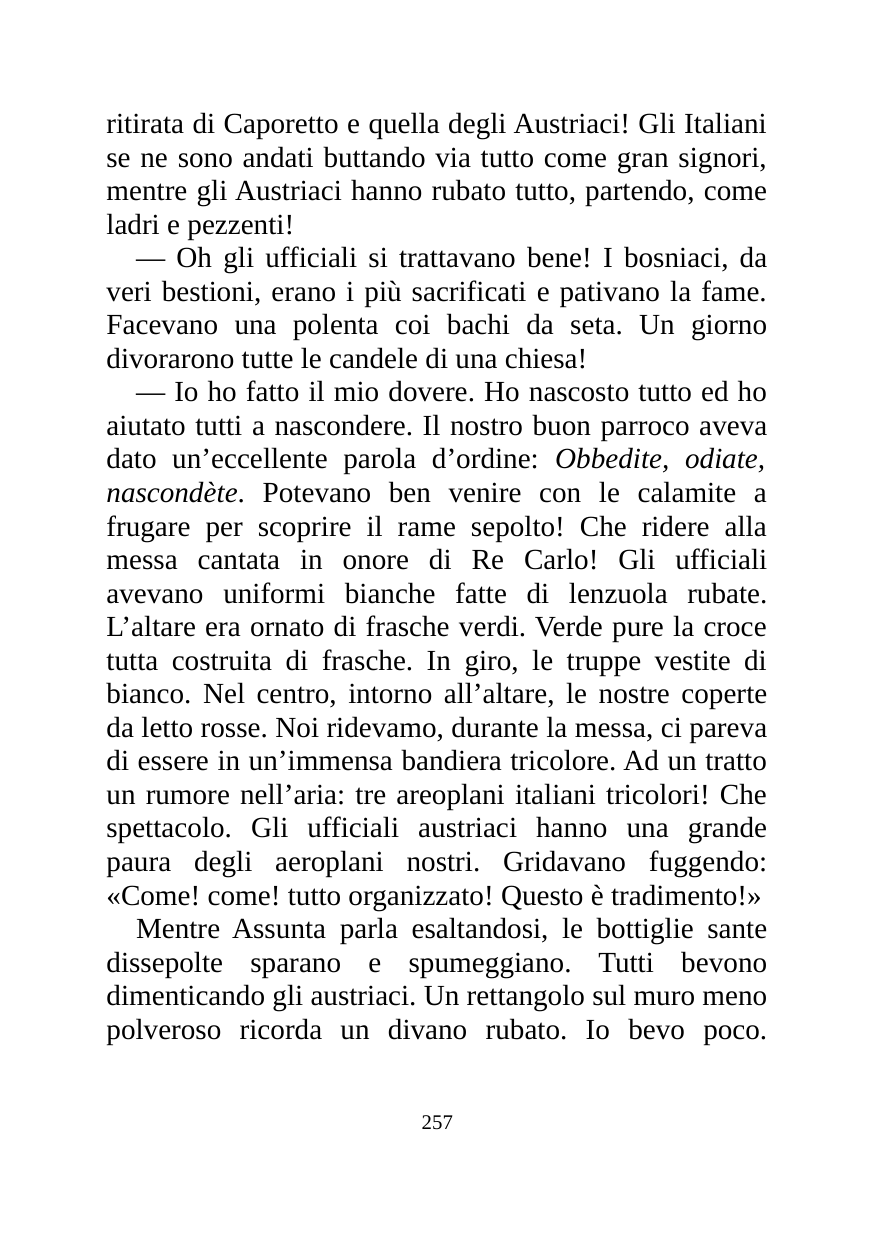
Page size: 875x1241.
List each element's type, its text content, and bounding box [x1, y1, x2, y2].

text — Io ho fatto il mio dovere. Ho nascosto tutto ed ho aiutato tutti a nascondere. Il nostro buon parroco aveva dato un’eccellente parola d’ordine: Obbedite, odiate, nascondète. Potevano ben venire con le calamite a frugare per scoprire il rame sepolto! Che ridere alla messa cantata in onore di Re Carlo! Gli ufficiali avevano uniformi bianche fatte di lenzuola rubate. L’altare era ornato di frasche verdi. Verde pure la croce tutta costruita di frasche. In giro, le truppe vestite di bianco. Nel centro, intorno all’altare, le nostre coperte da letto rosse. Noi ridevamo, durante la messa, ci pareva di essere in un’immensa bandiera tricolore. Ad un tratto un rumore nell’aria: tre areoplani italiani tricolori! Che spettacolo. Gli ufficiali austriaci hanno una grande paura degli aeroplani nostri. Gridavano fuggendo: «Come! come! tutto organizzato! Questo è tradimento!» [106, 374, 768, 911]
text Mentre Assunta parla esaltandosi, le bottiglie sante dissepolte sparano e spumeggiano. Tutti bevono dimenticando gli austriaci. Un rettangolo sul muro meno polveroso ricorda un divano rubato. Io bevo poco. [106, 911, 768, 1045]
text — Oh gli ufficiali si trattavano bene! I bosniaci, da veri bestioni, erano i più sacrificati e pativano la fame. Facevano una polenta coi bachi da seta. Un giorno divorarono tutte le candele di una chiesa! [106, 240, 768, 374]
text ritirata di Caporetto e quella degli Austriaci! Gli Italiani se ne sono andati buttando via tutto come gran signori, mentre gli Austriaci hanno rubato tutto, partendo, come ladri e pezzenti! [106, 106, 768, 240]
